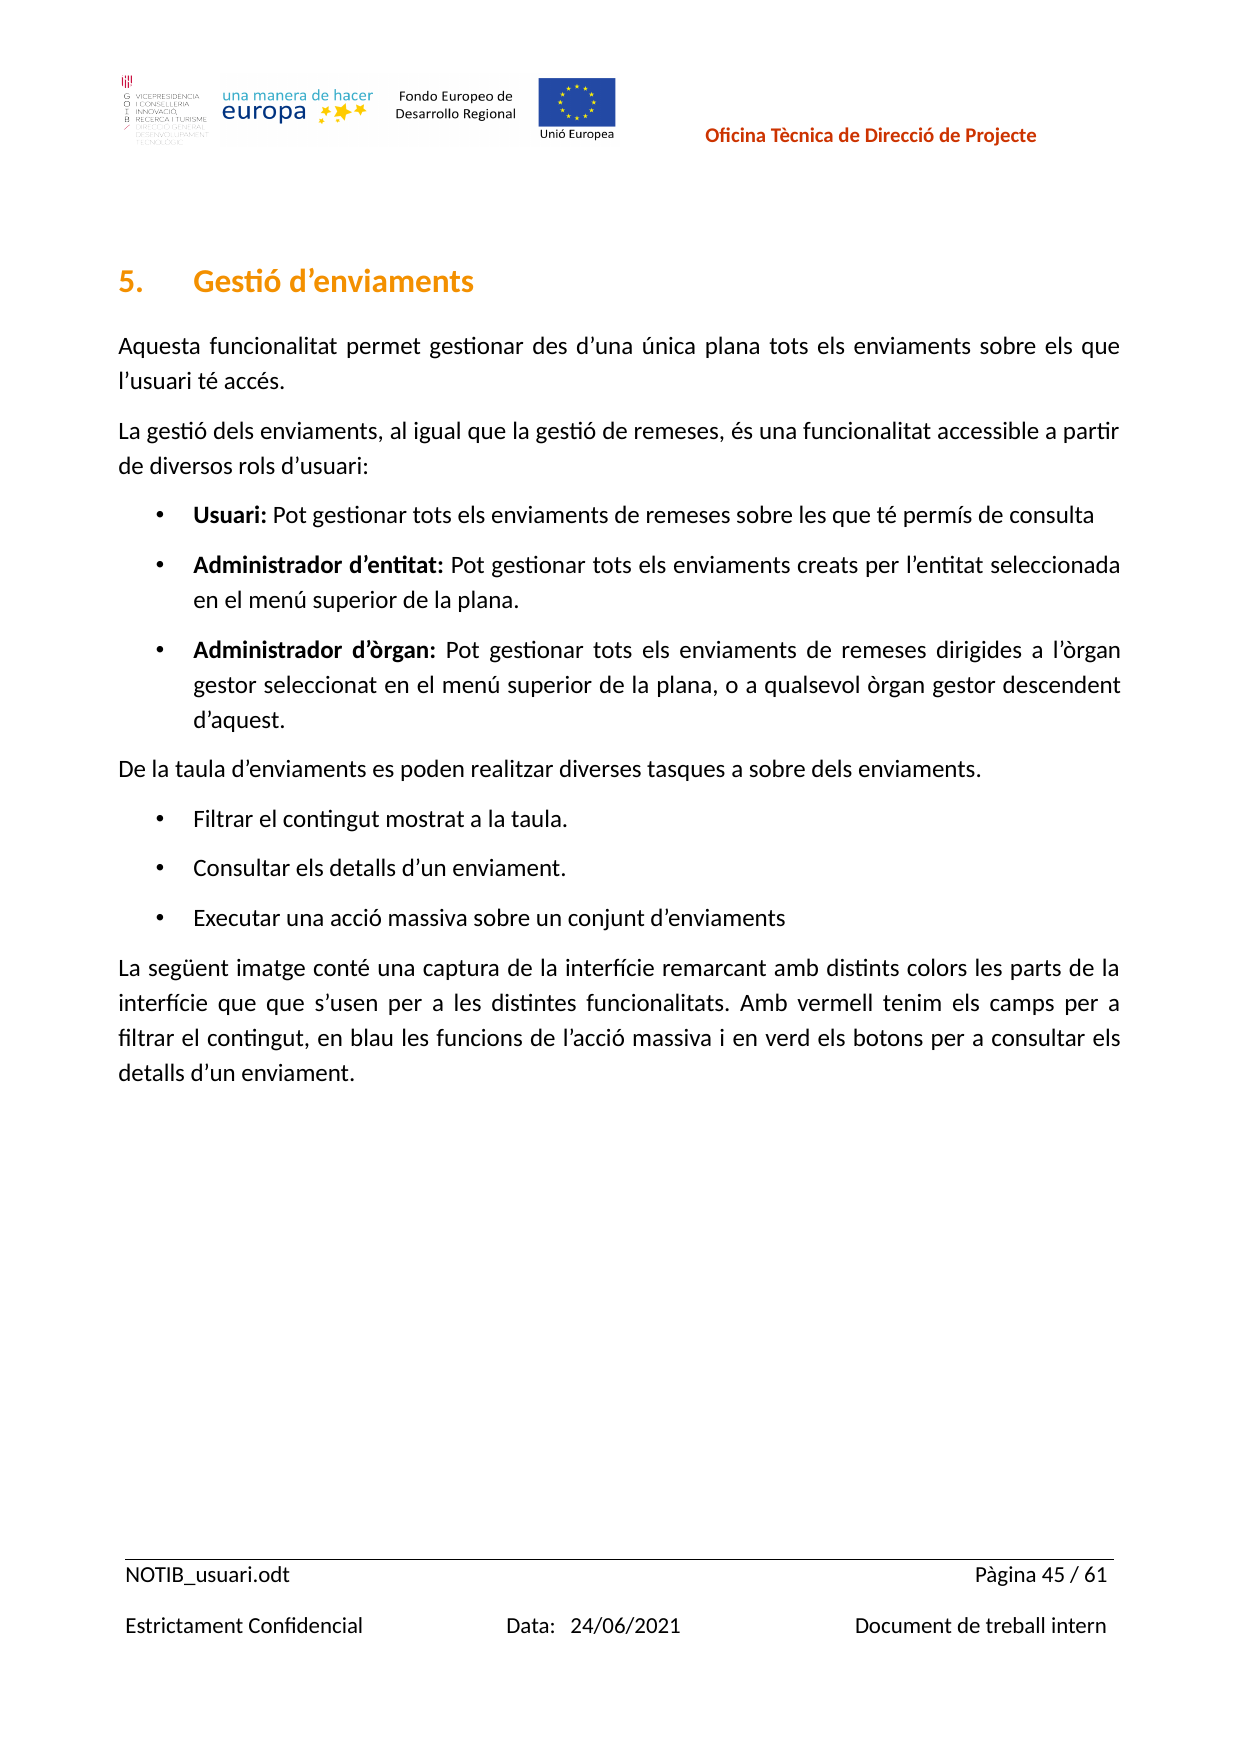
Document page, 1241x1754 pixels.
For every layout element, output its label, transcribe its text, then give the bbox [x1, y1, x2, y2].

subtitle Gestió d’enviaments [118, 260, 1122, 301]
picture [118, 73, 213, 147]
list Executar una acció massiva sobre un conjunt d’enviaments [156, 902, 1122, 933]
text La gestió dels enviaments, al igual que la gestió de remeses, és una funcionalitat accessible a partir de diversos rols d’usuari: [118, 415, 1122, 481]
list Consultar els detalls d’un enviament. [156, 853, 1122, 883]
list Administrador d’òrgan: Pot gestionar tots els enviaments de remeses dirigides a l’òrgan gestor seleccionat en el menú superior de la plana, o a qualsevol òrgan gestor descendent d’aquest. [156, 634, 1122, 734]
list Filtrar el contingut mostrat a la taula. [156, 803, 1122, 833]
text La següent imatge conté una captura de la interfície remarcant amb distints colors les parts de la interfície que que s’usen per a les distintes funcionalitats. Amb vermell tenim els camps per a filtrar el contingut, en blau les funcions de l’acció massiva i en verd els botons per a consultar els detalls d’un enviament. [118, 952, 1122, 1087]
list Usuari: Pot gestionar tots els enviaments de remeses sobre les que té permís de consulta [156, 500, 1122, 530]
picture [219, 73, 621, 147]
list Administrador d’entitat: Pot gestionar tots els enviaments creats per l’entitat seleccionada en el menú superior de la plana. [156, 549, 1122, 615]
text De la taula d’enviaments es poden realitzar diverses tasques a sobre dels enviaments. [118, 753, 1122, 784]
text Aquesta funcionalitat permet gestionar des d’una única plana tots els enviaments sobre els que l’usuari té accés. [118, 331, 1122, 396]
